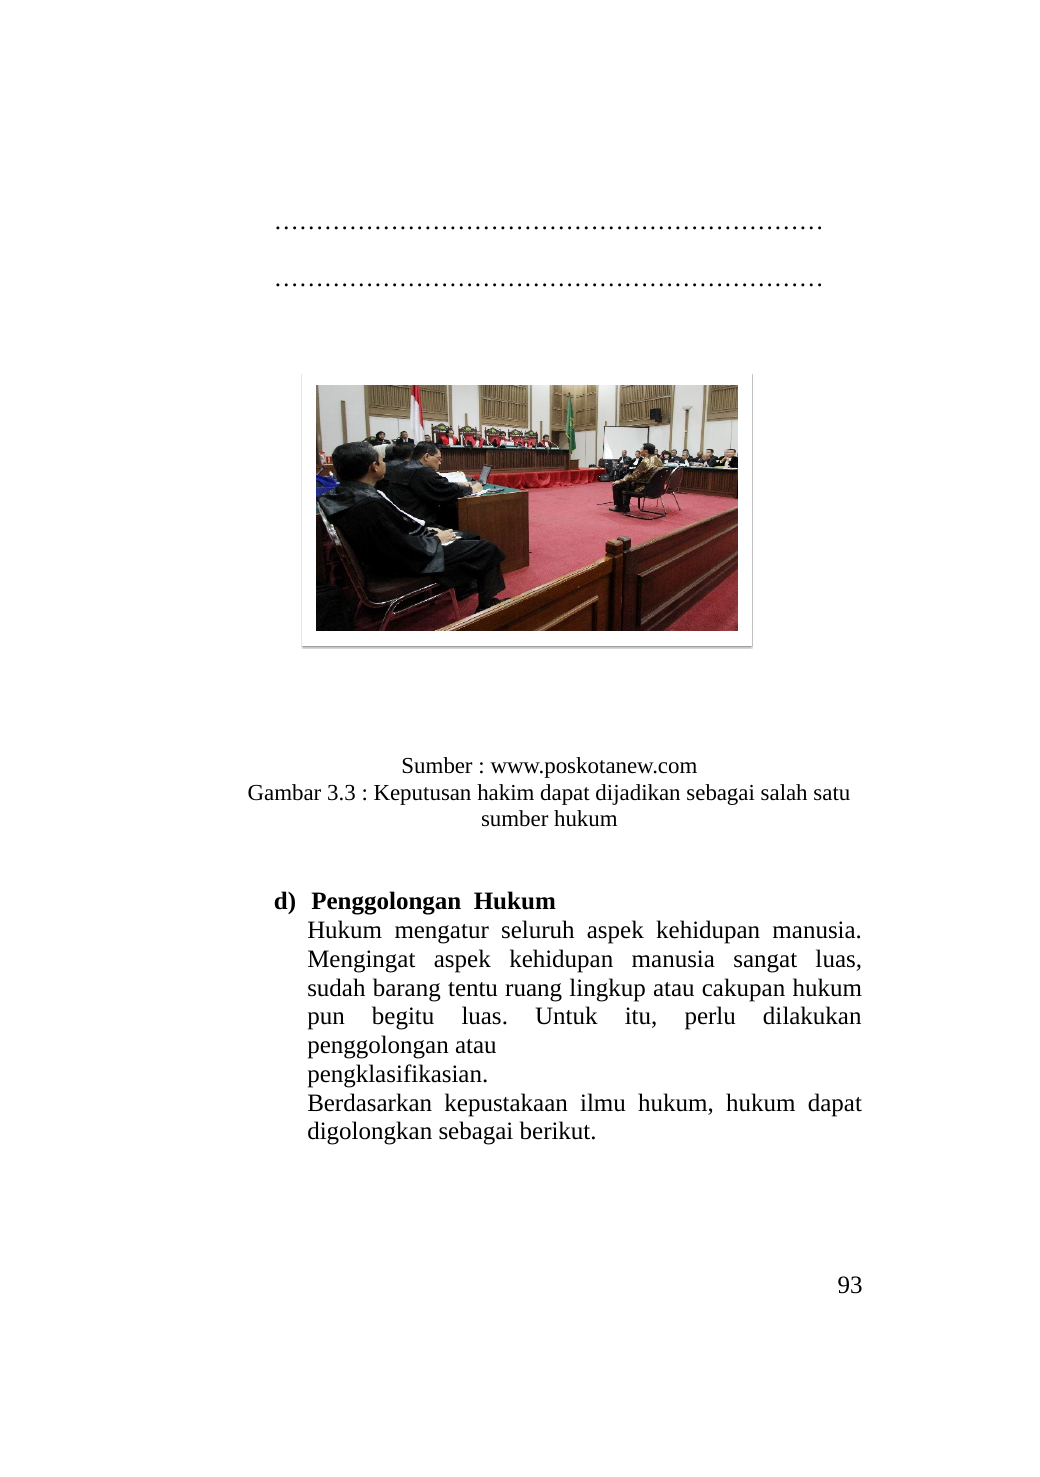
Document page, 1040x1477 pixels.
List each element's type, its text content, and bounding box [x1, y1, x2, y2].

list Penggolongan Hukum [274, 886, 862, 915]
text Gambar 3.3 : Keputusan hakim dapat dijadikan sebagai salah satu sumber hukum [236, 778, 862, 831]
list ………………………………………………………… [274, 206, 857, 235]
text pengklasifikasian. [307, 1059, 862, 1088]
text Hukum mengatur seluruh aspek kehidupan manusia. Mengingat aspek kehidupan manusia sangat luas, sudah barang tentu ruang lingkup atau cakupan hukum pun begitu luas. Untuk itu, perlu dilakukan penggolongan atau [307, 915, 862, 1059]
text Sumber : www.poskotanew.com [236, 752, 862, 778]
picture [316, 385, 738, 631]
list ………………………………………………………… [274, 263, 857, 292]
text Berdasarkan kepustakaan ilmu hukum, hukum dapat digolongkan sebagai berikut. [307, 1088, 862, 1145]
